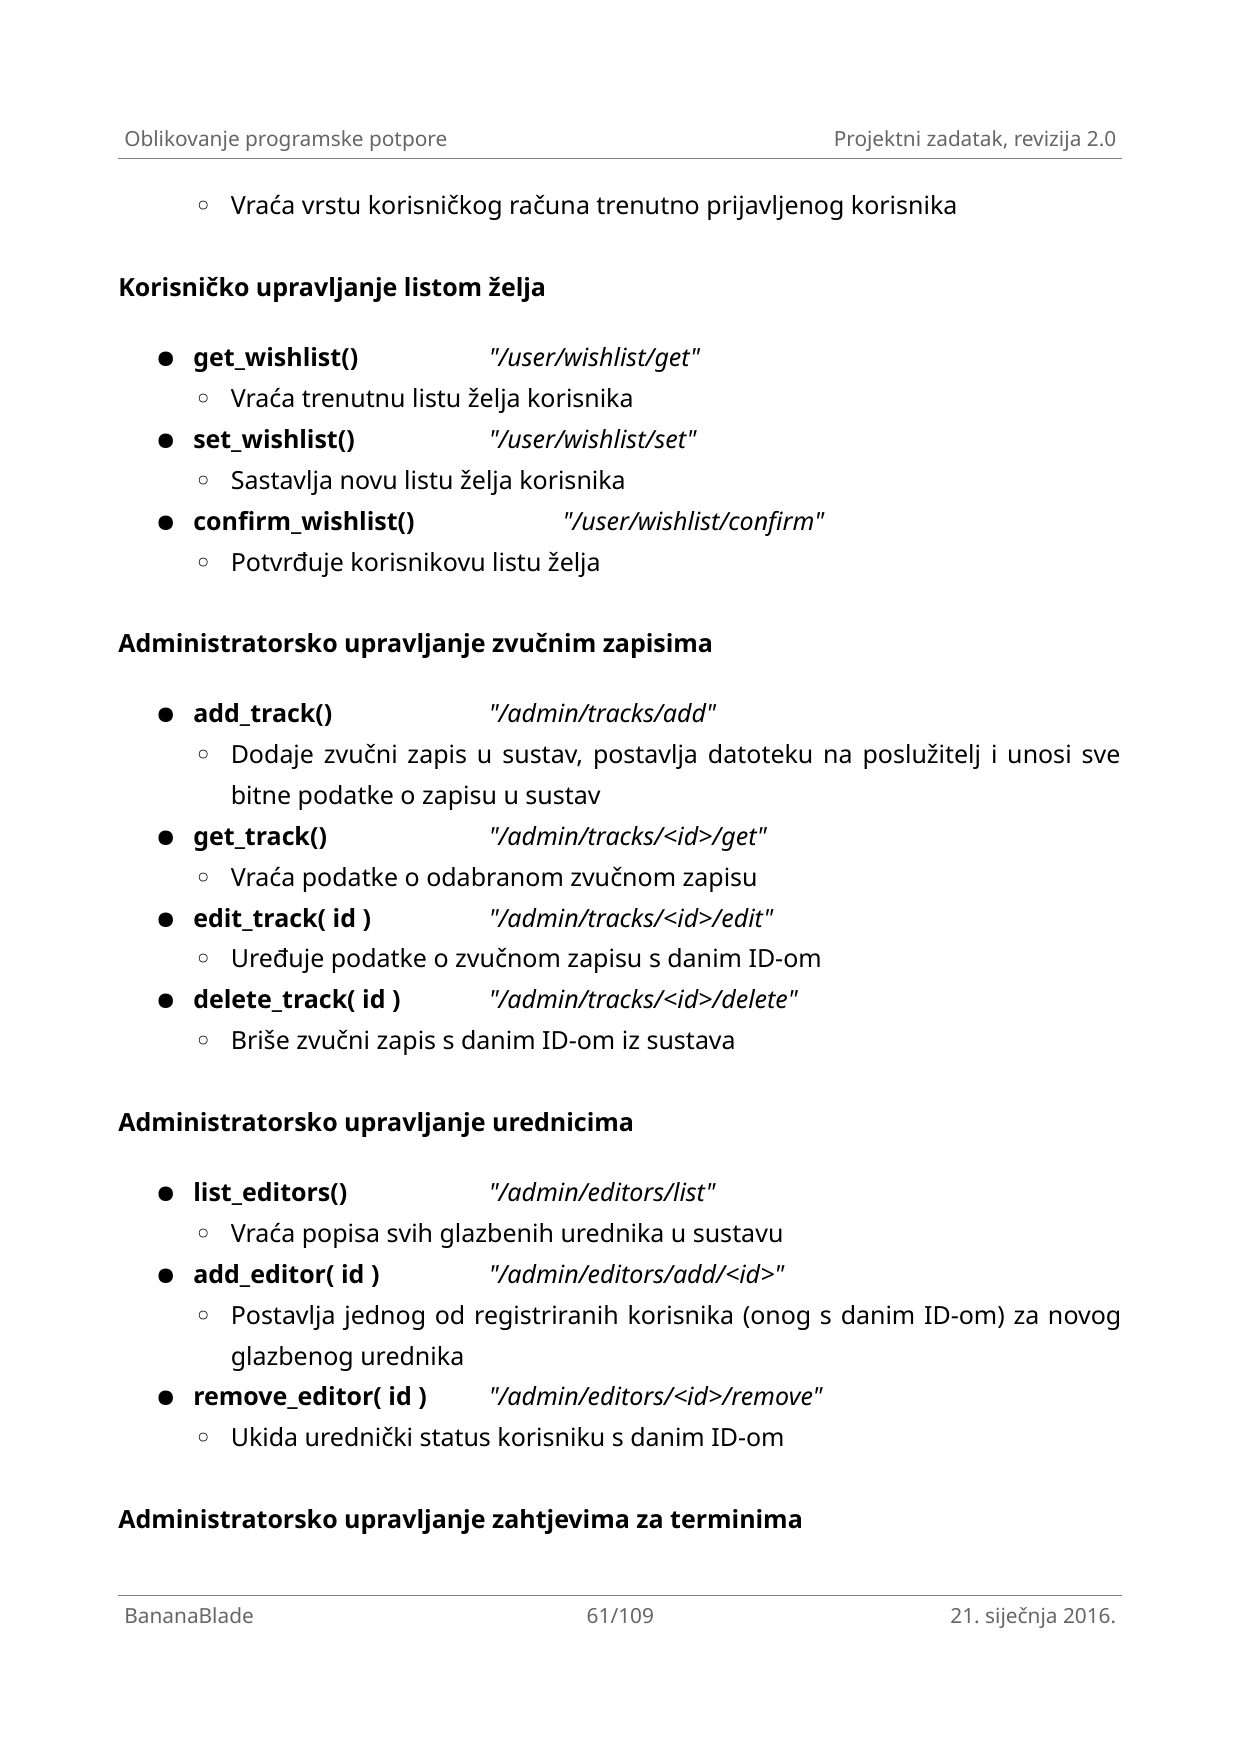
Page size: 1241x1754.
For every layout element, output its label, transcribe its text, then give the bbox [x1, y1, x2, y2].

list list_editors() "/admin/editors/list" [156, 1175, 1122, 1209]
list get_track() "/admin/tracks/<id>/get" [156, 819, 1122, 853]
list Vraća popisa svih glazbenih urednika u sustavu [193, 1216, 1122, 1250]
list Vraća podatke o odabranom zvučnom zapisu [193, 859, 1122, 893]
list Sastavlja novu listu želja korisnika [193, 462, 1122, 497]
list Vraća vrstu korisničkog računa trenutno prijavljenog korisnika [193, 188, 1122, 222]
list Postavlja jednog od registriranih korisnika (onog s danim ID-om) za novog glazbenog urednika [193, 1297, 1122, 1372]
text Administratorsko upravljanje zahtjevima za terminima [118, 1501, 1122, 1536]
list Vraća trenutnu listu želja korisnika [193, 381, 1122, 415]
list add_track() "/admin/tracks/add" [156, 696, 1122, 730]
list Dodaje zvučni zapis u sustav, postavlja datoteku na poslužitelj i unosi sve bitne podatke o zapisu u sustav [193, 737, 1122, 812]
text Administratorsko upravljanje zvučnim zapisima [118, 626, 1122, 660]
list get_wishlist() "/user/wishlist/get" [156, 340, 1122, 374]
list edit_track( id ) "/admin/tracks/<id>/edit" [156, 900, 1122, 934]
text Korisničko upravljanje listom želja [118, 270, 1122, 304]
list remove_editor( id ) "/admin/editors/<id>/remove" [156, 1379, 1122, 1413]
list confirm_wishlist() "/user/wishlist/confirm" [156, 503, 1122, 537]
list Uređuje podatke o zvučnom zapisu s danim ID-om [193, 941, 1122, 975]
list add_editor( id ) "/admin/editors/add/<id>" [156, 1256, 1122, 1291]
list Briše zvučni zapis s danim ID-om iz sustava [193, 1023, 1122, 1057]
text Administratorsko upravljanje urednicima [118, 1104, 1122, 1138]
list delete_track( id ) "/admin/tracks/<id>/delete" [156, 982, 1122, 1016]
list Ukida urednički status korisniku s danim ID-om [193, 1420, 1122, 1454]
list Potvrđuje korisnikovu listu želja [193, 544, 1122, 578]
list set_wishlist() "/user/wishlist/set" [156, 422, 1122, 456]
